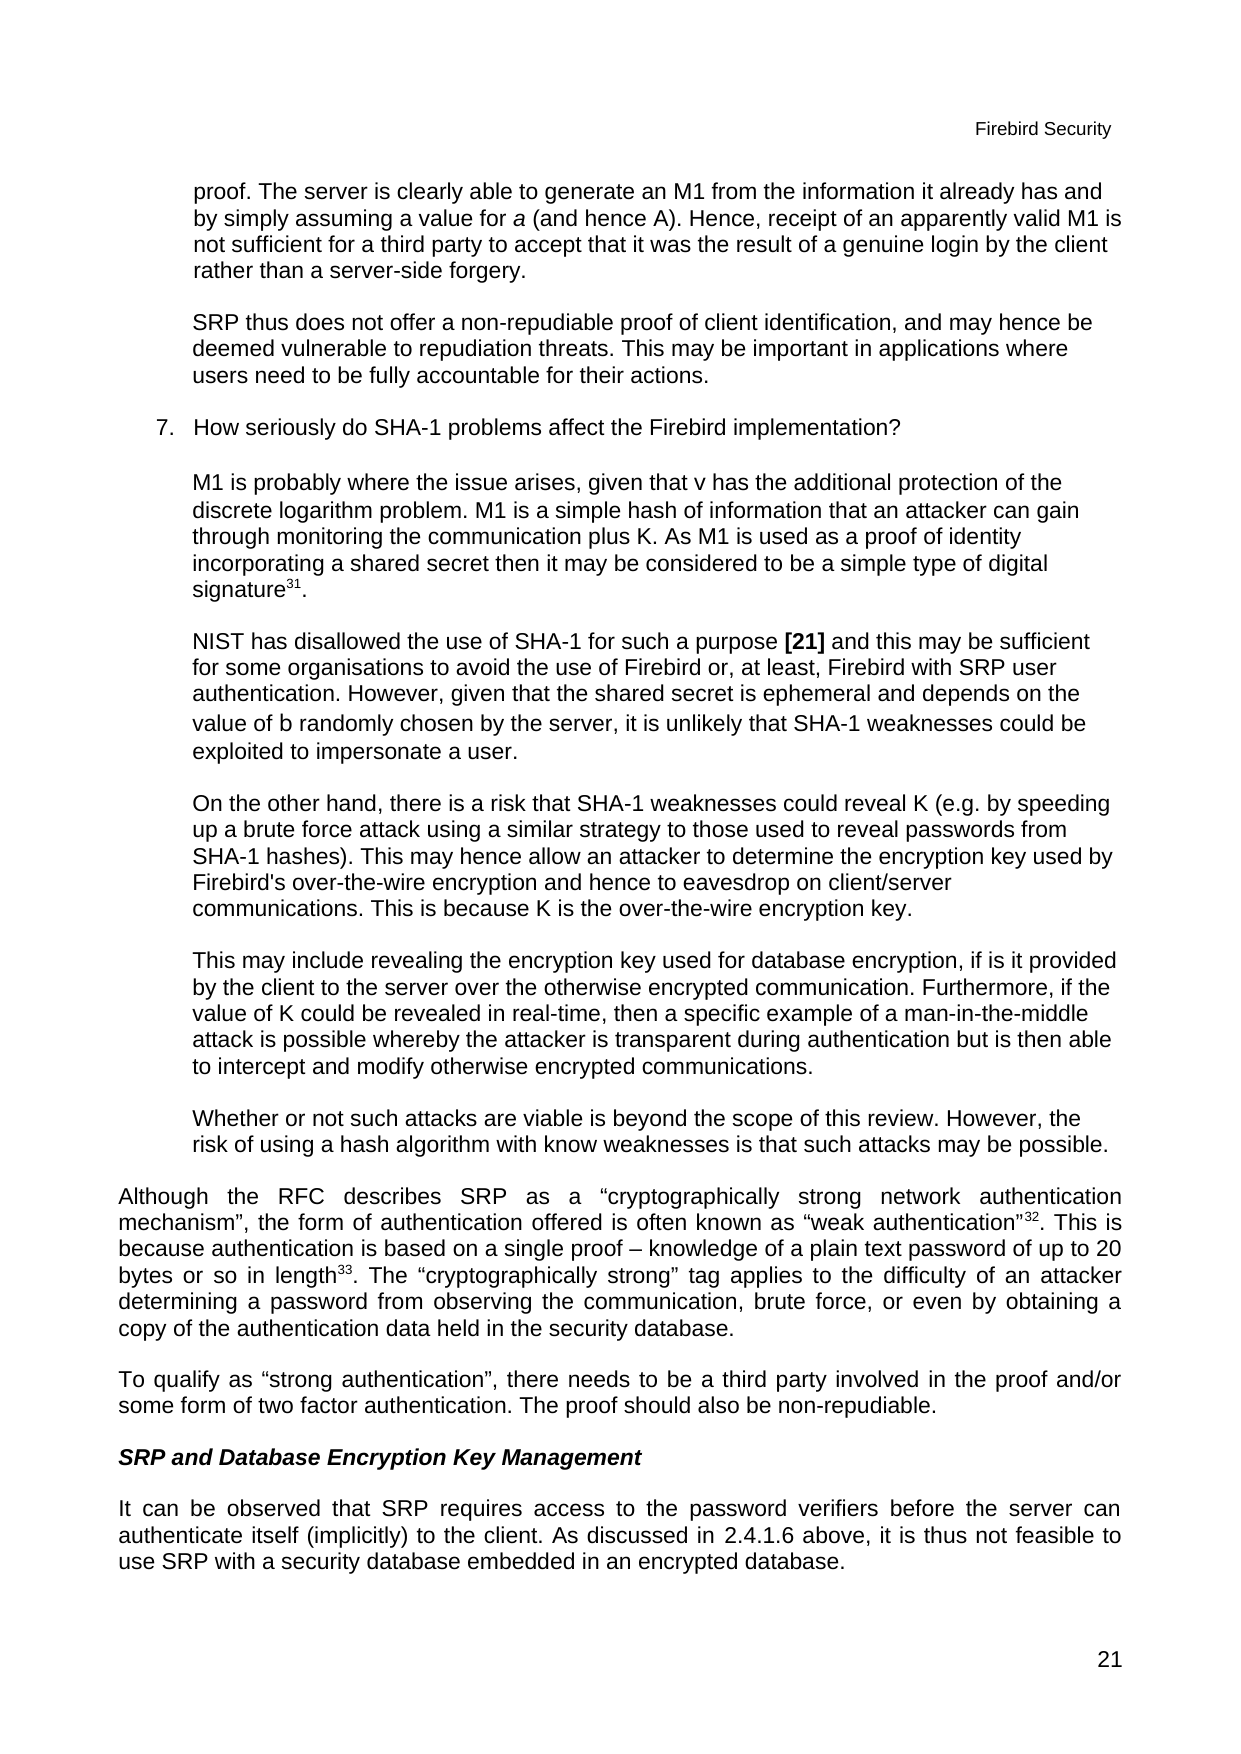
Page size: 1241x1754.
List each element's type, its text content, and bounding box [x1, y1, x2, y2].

text It can be observed that SRP requires access to the password verifiers before the server can authenticate itself (implicitly) to the client. As discussed in 2.4.1.6 above, it is thus not feasible to use SRP with a security database embedded in an encrypted database. [118, 1495, 1122, 1574]
text SRP and Database Encryption Key Management [118, 1443, 1122, 1470]
text SRP thus does not offer a non-repudiable proof of client identification, and may hence be deemed vulnerable to repudiation threats. This may be important in applications where users need to be fully accountable for their actions. [192, 309, 1122, 388]
text M1 is probably where the issue arises, given that v has the additional protection of the discrete logarithm problem. M1 is a simple hash of information that an attacker can gain through monitoring the communication plus K. As M1 is used as a proof of identity incorporating a shared secret then it may be considered to be a simple type of digital signature. [192, 466, 1122, 602]
text To qualify as “strong authentication”, there needs to be a third party involved in the proof and/or some form of two factor authentication. The proof should also be non-repudiable. [118, 1366, 1122, 1418]
text This may include revealing the encryption key used for database encryption, if is it provided by the client to the server over the otherwise encrypted communication. Furthermore, if the value of K could be revealed in real-time, then a specific example of a man-in-the-middle attack is possible whereby the attacker is transparent during authentication but is then able to intercept and modify otherwise encrypted communications. [192, 947, 1122, 1079]
list proof. The server is clearly able to generate an M1 from the information it already has and by simply assuming a value for a (and hence A). Hence, receipt of an apparently valid M1 is not sufficient for a third party to accept that it was the result of a genuine login by the client rather than a server-side forgery. [156, 178, 1122, 283]
text Although the RFC describes SRP as a “cryptographically strong network authentication mechanism”, the form of authentication offered is often known as “weak authentication”. This is because authentication is based on a single proof – knowledge of a plain text password of up to 20 bytes or so in length. The “cryptographically strong” tag applies to the difficulty of an attacker determining a password from observing the communication, brute force, or even by obtaining a copy of the authentication data held in the security database. [118, 1183, 1122, 1341]
text NIST has disallowed the use of SHA-1 for such a purpose [21] and this may be sufficient for some organisations to avoid the use of Firebird or, at least, Firebird with SRP user authentication. However, given that the shared secret is ephemeral and depends on the value of b randomly chosen by the server, it is unlikely that SHA-1 weaknesses could be exploited to impersonate a user. [192, 628, 1122, 764]
list How seriously do SHA-1 problems affect the Firebird implementation? [156, 414, 1122, 440]
text On the other hand, there is a risk that SHA-1 weaknesses could reveal K (e.g. by speeding up a brute force attack using a similar strategy to those used to reveal passwords from SHA-1 hashes). This may hence allow an attacker to determine the encryption key used by Firebird's over-the-wire encryption and hence to eavesdrop on client/server communications. This is because K is the over-the-wire encryption key. [192, 790, 1122, 922]
text Whether or not such attacks are viable is beyond the scope of this review. However, the risk of using a hash algorithm with know weaknesses is that such attacks may be possible. [192, 1104, 1122, 1157]
